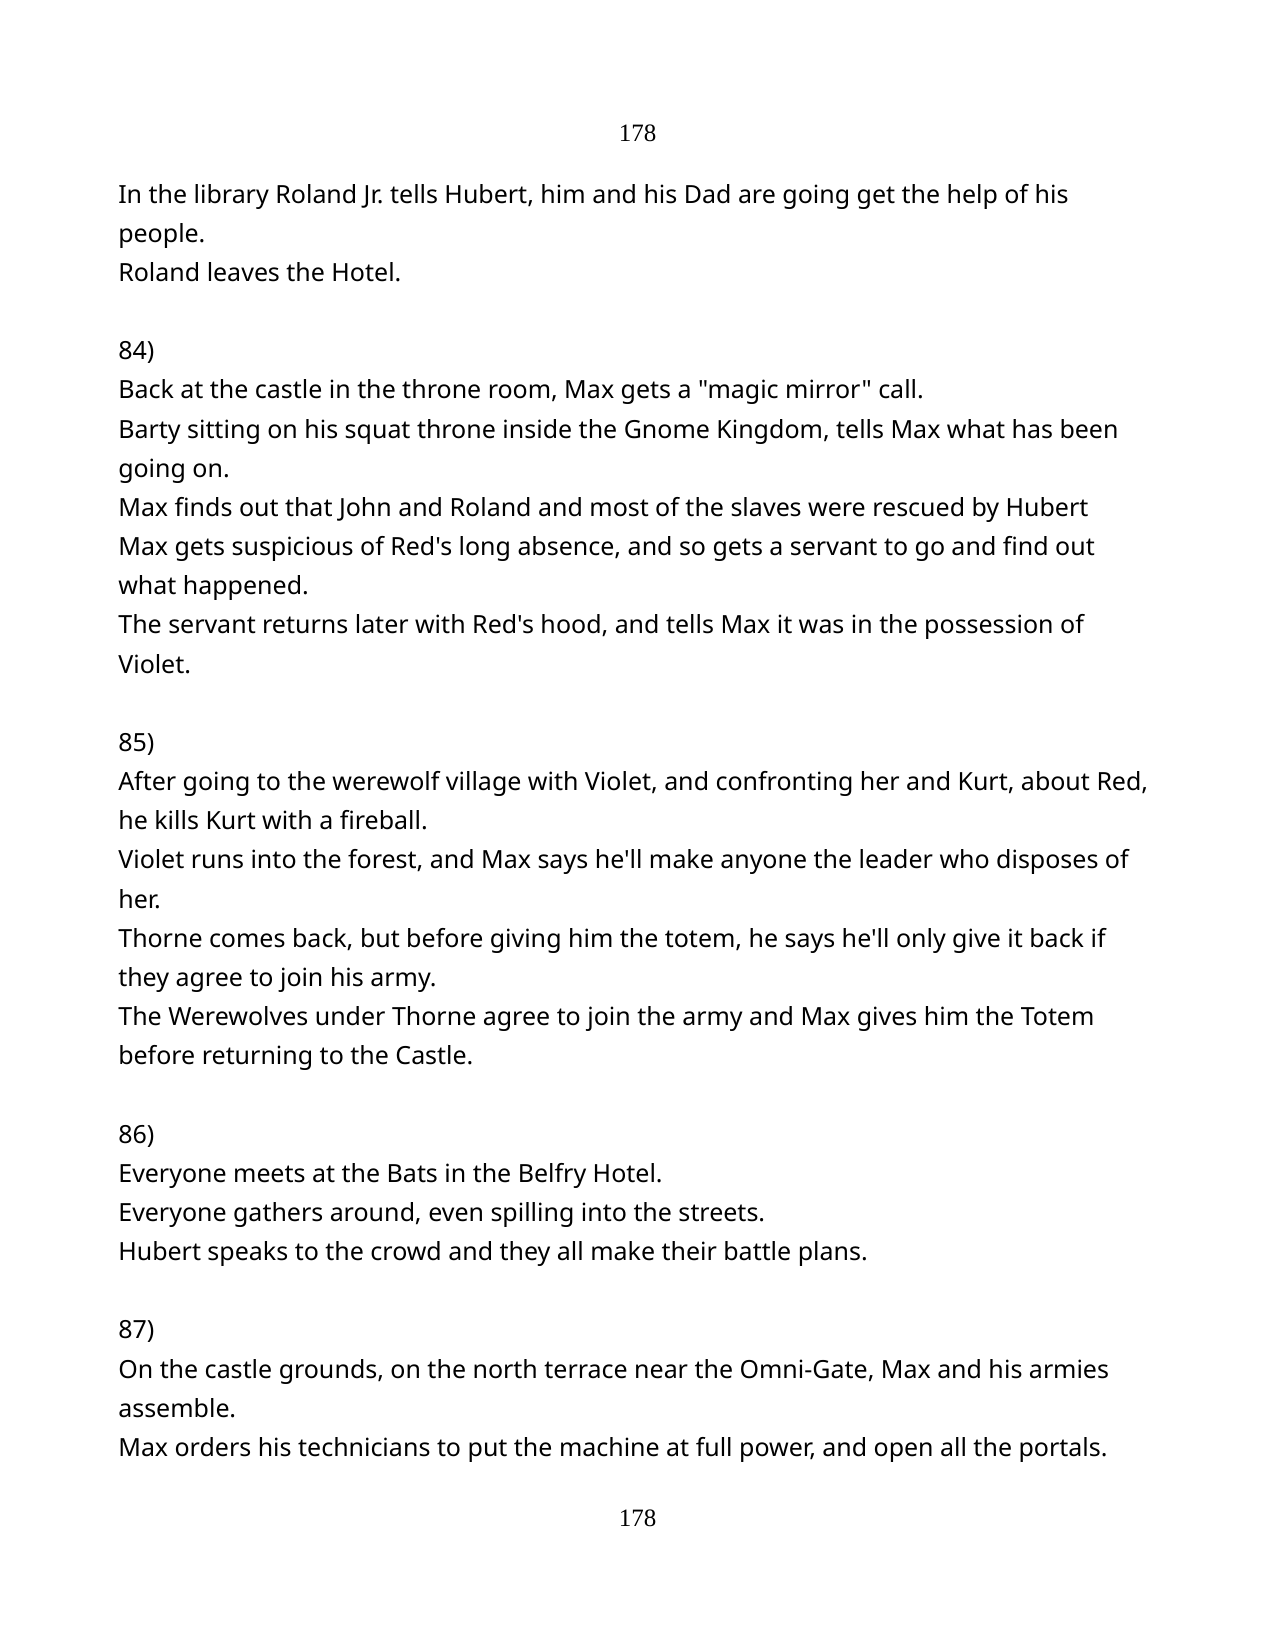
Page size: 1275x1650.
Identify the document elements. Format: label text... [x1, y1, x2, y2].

text Roland leaves the Hotel. [118, 255, 1157, 289]
text The Werewolves under Thorne agree to join the army and Max gives him the Totem before returning to the Castle. [118, 999, 1157, 1072]
text Max gets suspicious of Red's long absence, and so gets a servant to go and find out what happened. [118, 529, 1157, 602]
text On the castle grounds, on the north terrace near the Omni-Gate, Max and his armies assemble. [118, 1351, 1157, 1424]
text 85) [118, 725, 1157, 759]
text Back at the castle in the throne room, Max gets a "magic mirror" call. [118, 372, 1157, 406]
text Barty sitting on his squat throne inside the Gnome Kingdom, tells Max what has been going on. [118, 411, 1157, 484]
text After going to the werewolf village with Violet, and confronting her and Kurt, about Red, he kills Kurt with a fireball. [118, 764, 1157, 837]
text Hubert speaks to the crowd and they all make their battle plans. [118, 1234, 1157, 1268]
text Everyone meets at the Bats in the Belfry Hotel. [118, 1156, 1157, 1189]
text 84) [118, 333, 1157, 367]
text Everyone gathers around, even spilling into the streets. [118, 1195, 1157, 1229]
text Thorne comes back, but before giving him the totem, he says he'll only give it back if they agree to join his army. [118, 921, 1157, 994]
text The servant returns later with Red's hood, and tells Max it was in the possession of Violet. [118, 607, 1157, 680]
text In the library Roland Jr. tells Hubert, him and his Dad are going get the help of his people. [118, 176, 1157, 249]
text 87) [118, 1312, 1157, 1346]
text Max finds out that John and Roland and most of the slaves were rescued by Hubert [118, 490, 1157, 524]
text Violet runs into the forest, and Max says he'll make anyone the leader who disposes of her. [118, 842, 1157, 915]
text Max orders his technicians to put the machine at full power, and open all the portals. [118, 1430, 1157, 1464]
text 86) [118, 1116, 1157, 1150]
